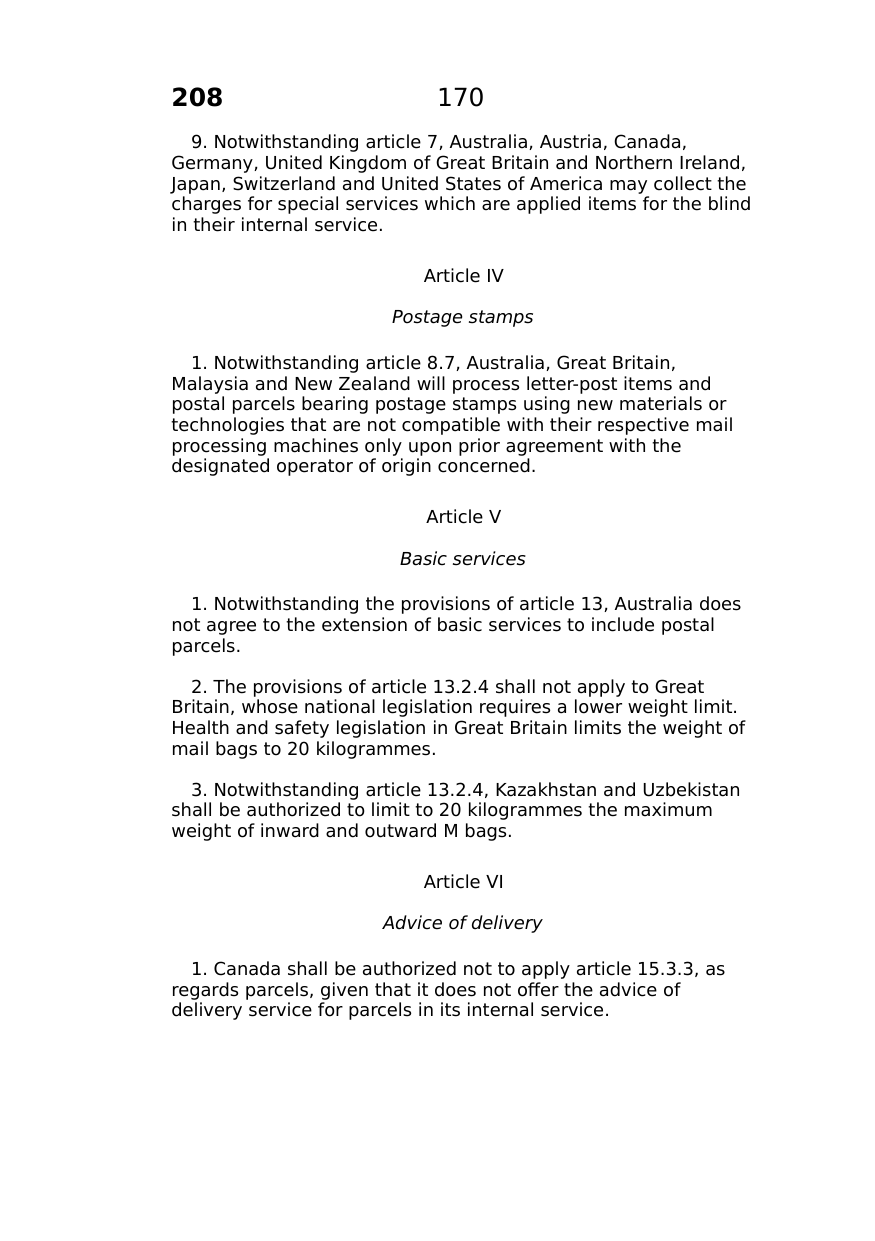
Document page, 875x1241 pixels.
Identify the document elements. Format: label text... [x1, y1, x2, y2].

text 2. The provisions of article 13.2.4 shall not apply to Great Britain, whose national legislation requires a lower weight limit. Health and safety legislation in Great Britain limits the weight of mail bags to 20 kilogrammes. [171, 676, 756, 759]
text 3. Notwithstanding article 13.2.4, Kazakhstan and Uzbekistan shall be authorized to limit to 20 kilogrammes the maximum weight of inward and outward M bags. [171, 779, 756, 842]
subtitle Article IV Postage stamps [171, 266, 756, 328]
text 1. Notwithstanding the provisions of article 13, Australia does not agree to the extension of basic services to include postal parcels. [171, 594, 756, 656]
subtitle Article V Basic services [171, 507, 756, 569]
subtitle Article VI Advice of delivery [171, 872, 756, 934]
text 9. Notwithstanding article 7, Australia, Austria, Canada, Germany, United Kingdom of Great Britain and Northern Ireland, Japan, Switzerland and United States of America may collect the charges for special services which are applied items for the blind in their internal service. [171, 132, 756, 236]
text 1. Canada shall be authorized not to apply article 15.3.3, as regards parcels, given that it does not offer the advice of delivery service for parcels in its internal service. [171, 959, 756, 1021]
text 1. Notwithstanding article 8.7, Australia, Great Britain, Malaysia and New Zealand will process letter-post items and postal parcels bearing postage stamps using new materials or technologies that are not compatible with their respective mail processing machines only upon prior agreement with the designated operator of origin concerned. [171, 353, 756, 477]
